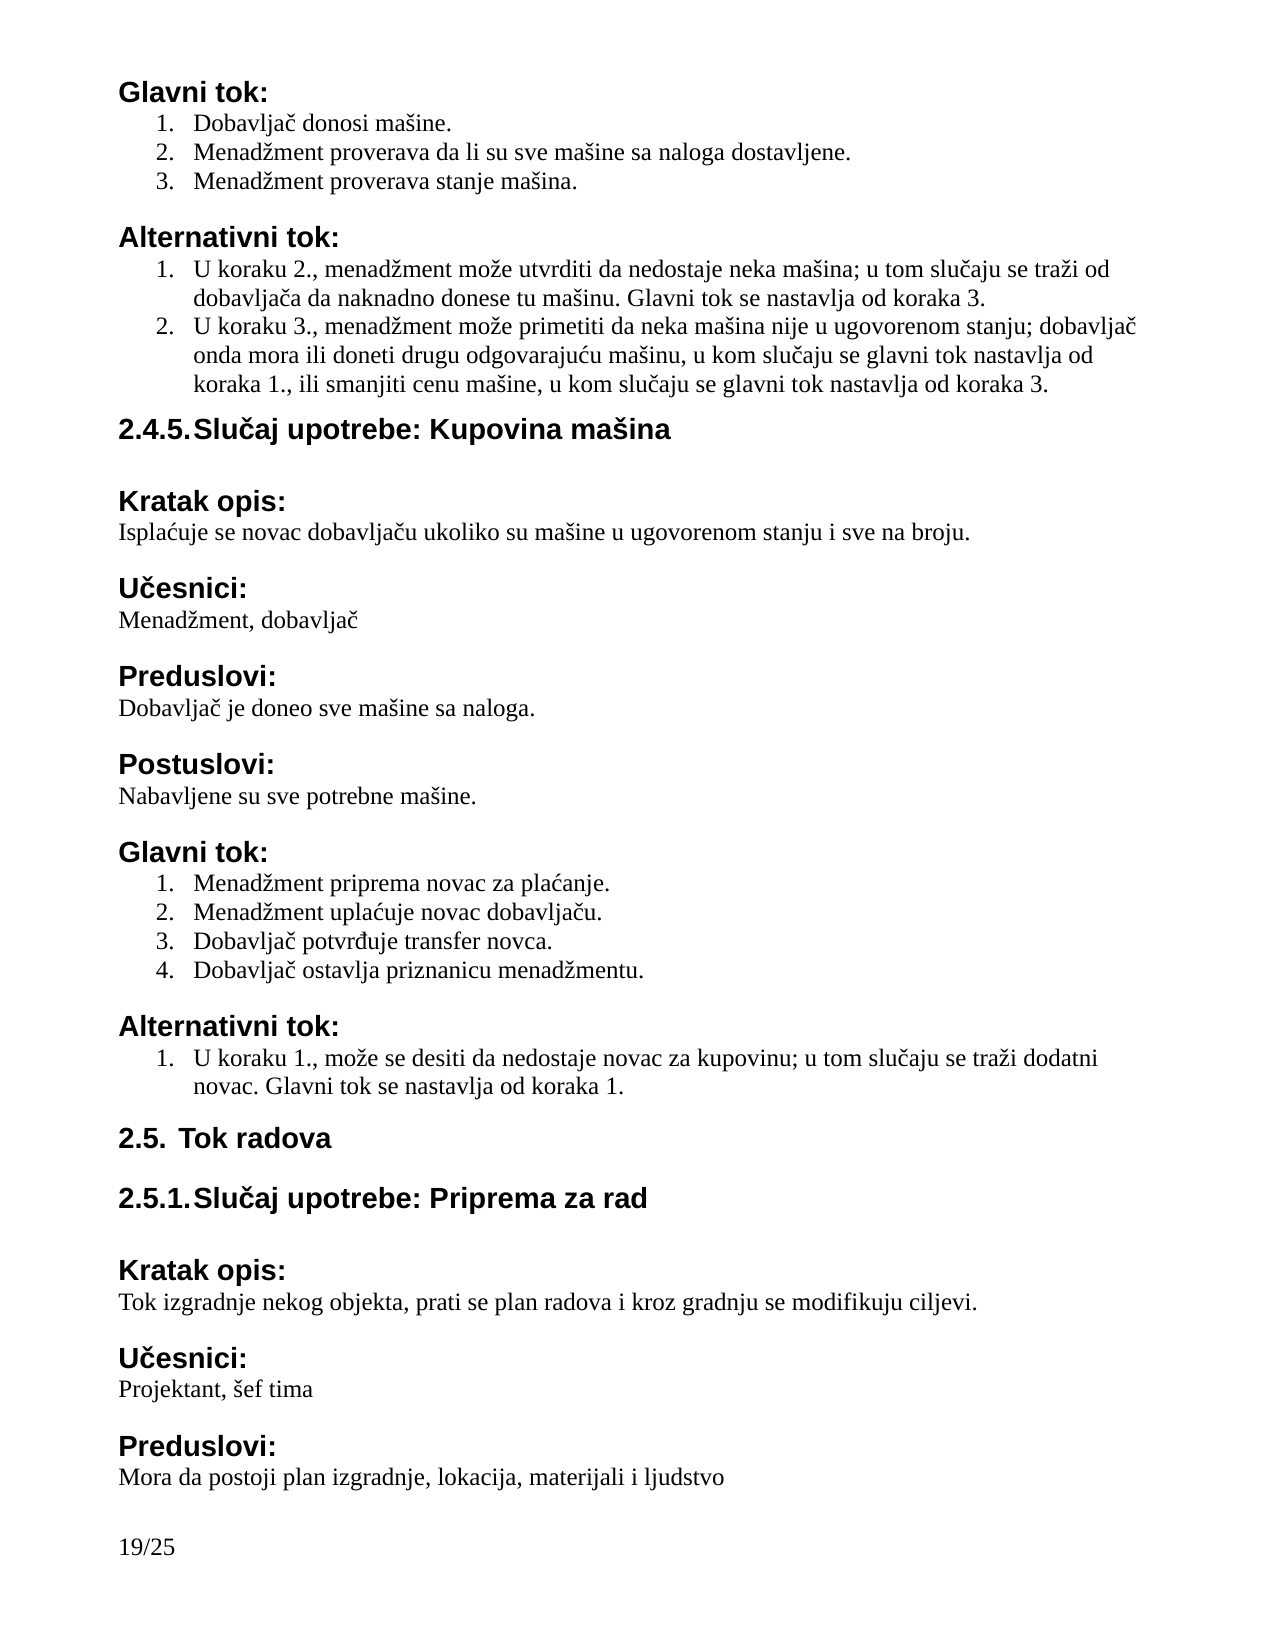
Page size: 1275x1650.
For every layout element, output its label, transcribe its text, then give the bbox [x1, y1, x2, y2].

subtitle Učesnici: [118, 572, 1157, 605]
text Tok izgradnje nekog objekta, prati se plan radova i kroz gradnju se modifikuju ciljevi. [118, 1287, 1157, 1315]
subtitle Slučaj upotrebe: Kupovina mašina [118, 412, 1157, 446]
subtitle Glavni tok: [118, 75, 1157, 108]
text Nabavljene su sve potrebne mašine. [118, 781, 1157, 809]
list Menadžment uplaćuje novac dobavljaču. [156, 897, 1157, 926]
subtitle Alternativni tok: [118, 1009, 1157, 1043]
text Projektant, šef tima [118, 1374, 1157, 1403]
list U koraku 1., može se desiti da nedostaje novac za kupovinu; u tom slučaju se traži dodatni novac. Glavni tok se nastavlja od koraka 1. [156, 1043, 1157, 1100]
subtitle Glavni tok: [118, 835, 1157, 868]
text Isplaćuje se novac dobavljaču ukoliko su mašine u ugovorenom stanju i sve na broju. [118, 517, 1157, 546]
text Menadžment, dobavljač [118, 605, 1157, 634]
list Menadžment proverava da li su sve mašine sa naloga dostavljene. [156, 137, 1157, 166]
list Dobavljač potvrđuje transfer novca. [156, 926, 1157, 955]
subtitle Kratak opis: [118, 484, 1157, 517]
subtitle Postuslovi: [118, 747, 1157, 781]
list Menadžment priprema novac za plaćanje. [156, 868, 1157, 897]
subtitle Preduslovi: [118, 659, 1157, 693]
subtitle Slučaj upotrebe: Priprema za rad [118, 1182, 1157, 1215]
subtitle Alternativni tok: [118, 220, 1157, 254]
list U koraku 2., menadžment može utvrditi da nedostaje neka mašina; u tom slučaju se traži od dobavljača da naknadno donese tu mašinu. Glavni tok se nastavlja od koraka 3. [156, 254, 1157, 311]
list U koraku 3., menadžment može primetiti da neka mašina nije u ugovorenom stanju; dobavljač onda mora ili doneti drugu odgovarajuću mašinu, u kom slučaju se glavni tok nastavlja od koraka 1., ili smanjiti cenu mašine, u kom slučaju se glavni tok nastavlja od koraka 3. [156, 311, 1157, 398]
subtitle Kratak opis: [118, 1253, 1157, 1287]
subtitle Tok radova [118, 1121, 1157, 1154]
text Dobavljač je doneo sve mašine sa naloga. [118, 693, 1157, 722]
list Dobavljač donosi mašine. [156, 108, 1157, 137]
list Menadžment proverava stanje mašina. [156, 166, 1157, 195]
subtitle Preduslovi: [118, 1429, 1157, 1462]
text Mora da postoji plan izgradnje, lokacija, materijali i ljudstvo [118, 1462, 1157, 1491]
subtitle Učesnici: [118, 1341, 1157, 1374]
list Dobavljač ostavlja priznanicu menadžmentu. [156, 955, 1157, 983]
